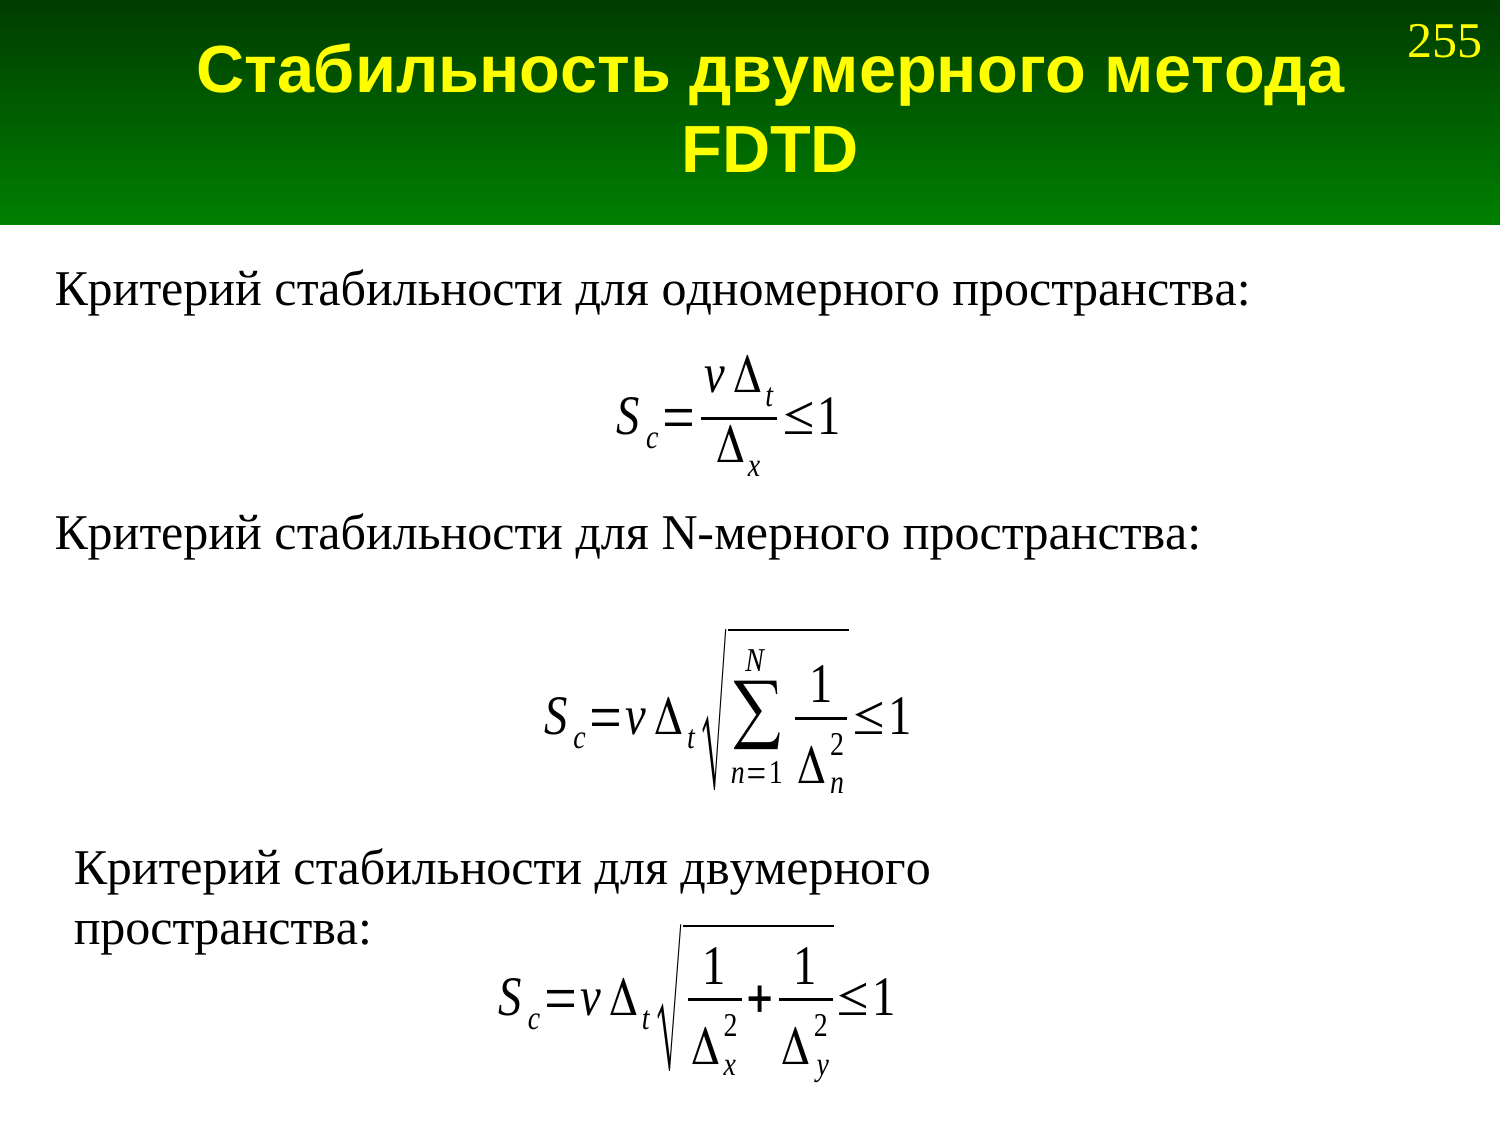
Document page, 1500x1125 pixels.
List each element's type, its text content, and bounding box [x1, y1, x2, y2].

text_box Критерий стабильности для двумерного пространства: [59, 826, 1255, 962]
chart [529, 625, 924, 803]
text_box Критерий стабильности для одномерного пространства: [39, 248, 1267, 323]
title Стабильность двумерного метода FDTD [100, 7, 1441, 204]
chart [484, 921, 908, 1085]
text_box Критерий стабильности для N-мерного пространства: [39, 492, 1218, 567]
chart [602, 343, 853, 485]
